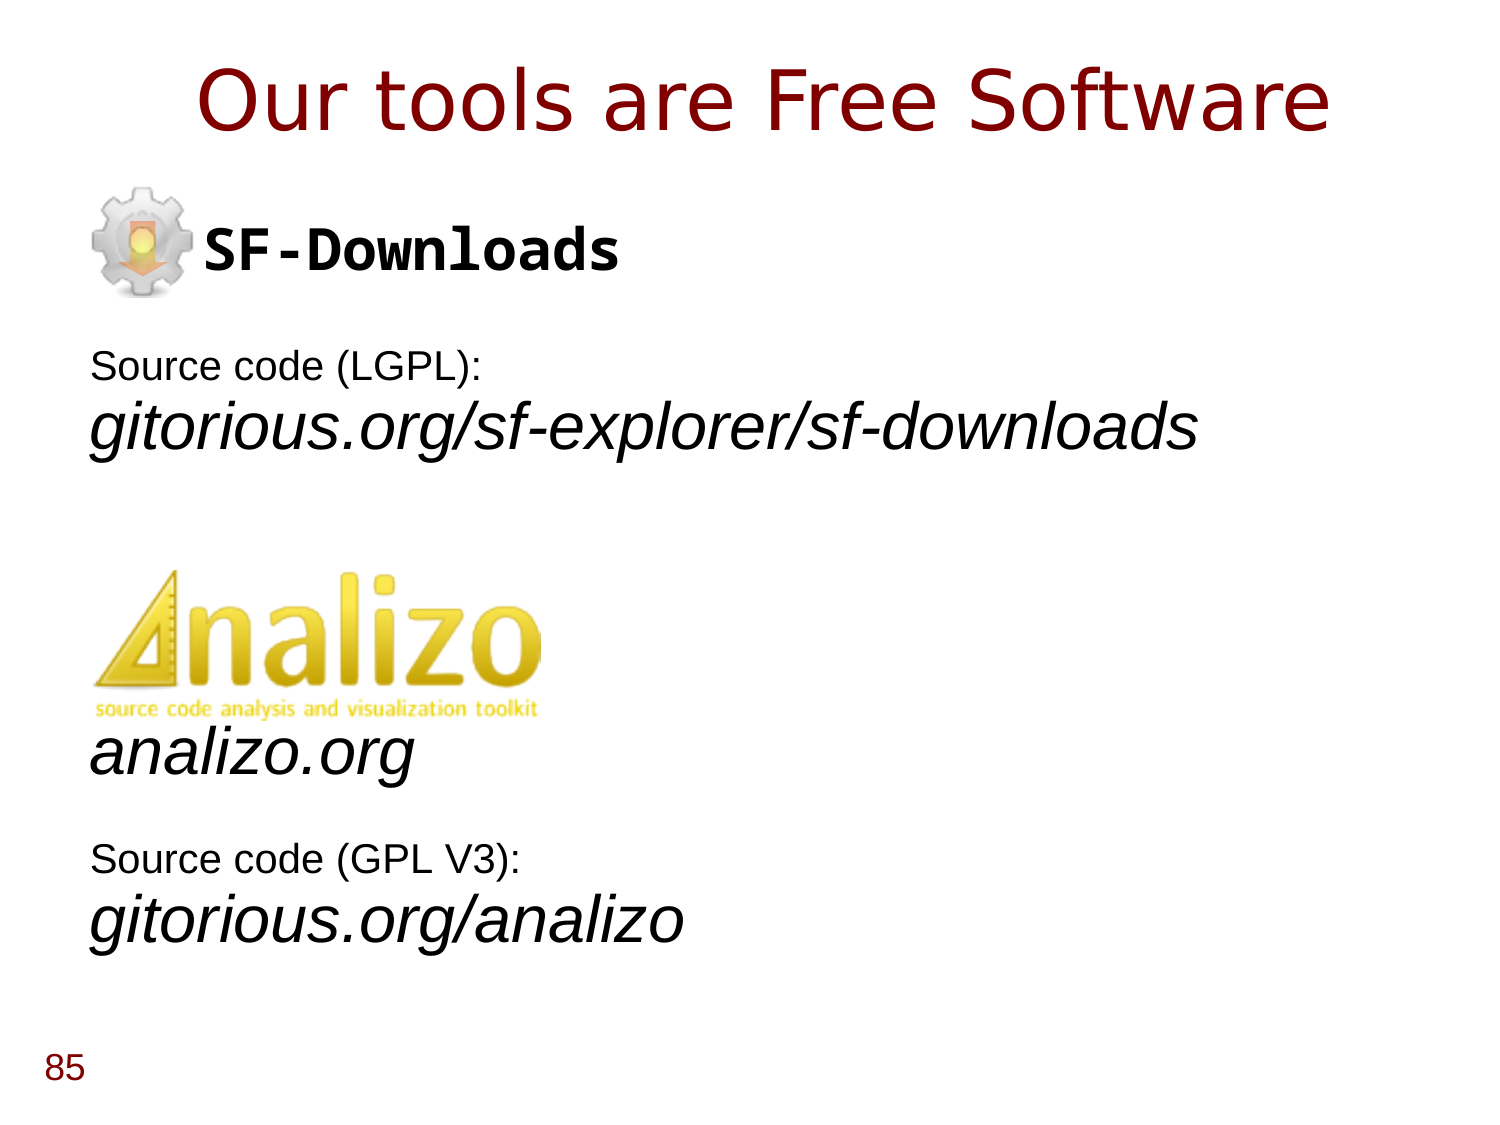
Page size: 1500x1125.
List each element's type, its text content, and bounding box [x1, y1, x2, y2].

text_box [118, 221, 168, 277]
picture [88, 570, 541, 706]
title Our tools are Free Software [70, 27, 1459, 178]
picture [90, 185, 196, 298]
text_box analizo.org Source code (GPL V3): gitorious.org/analizo [75, 706, 1388, 964]
text_box SF-Downloads [169, 201, 638, 290]
text_box Source code (LGPL): gitorious.org/sf-explorer/sf-downloads [75, 335, 1388, 472]
